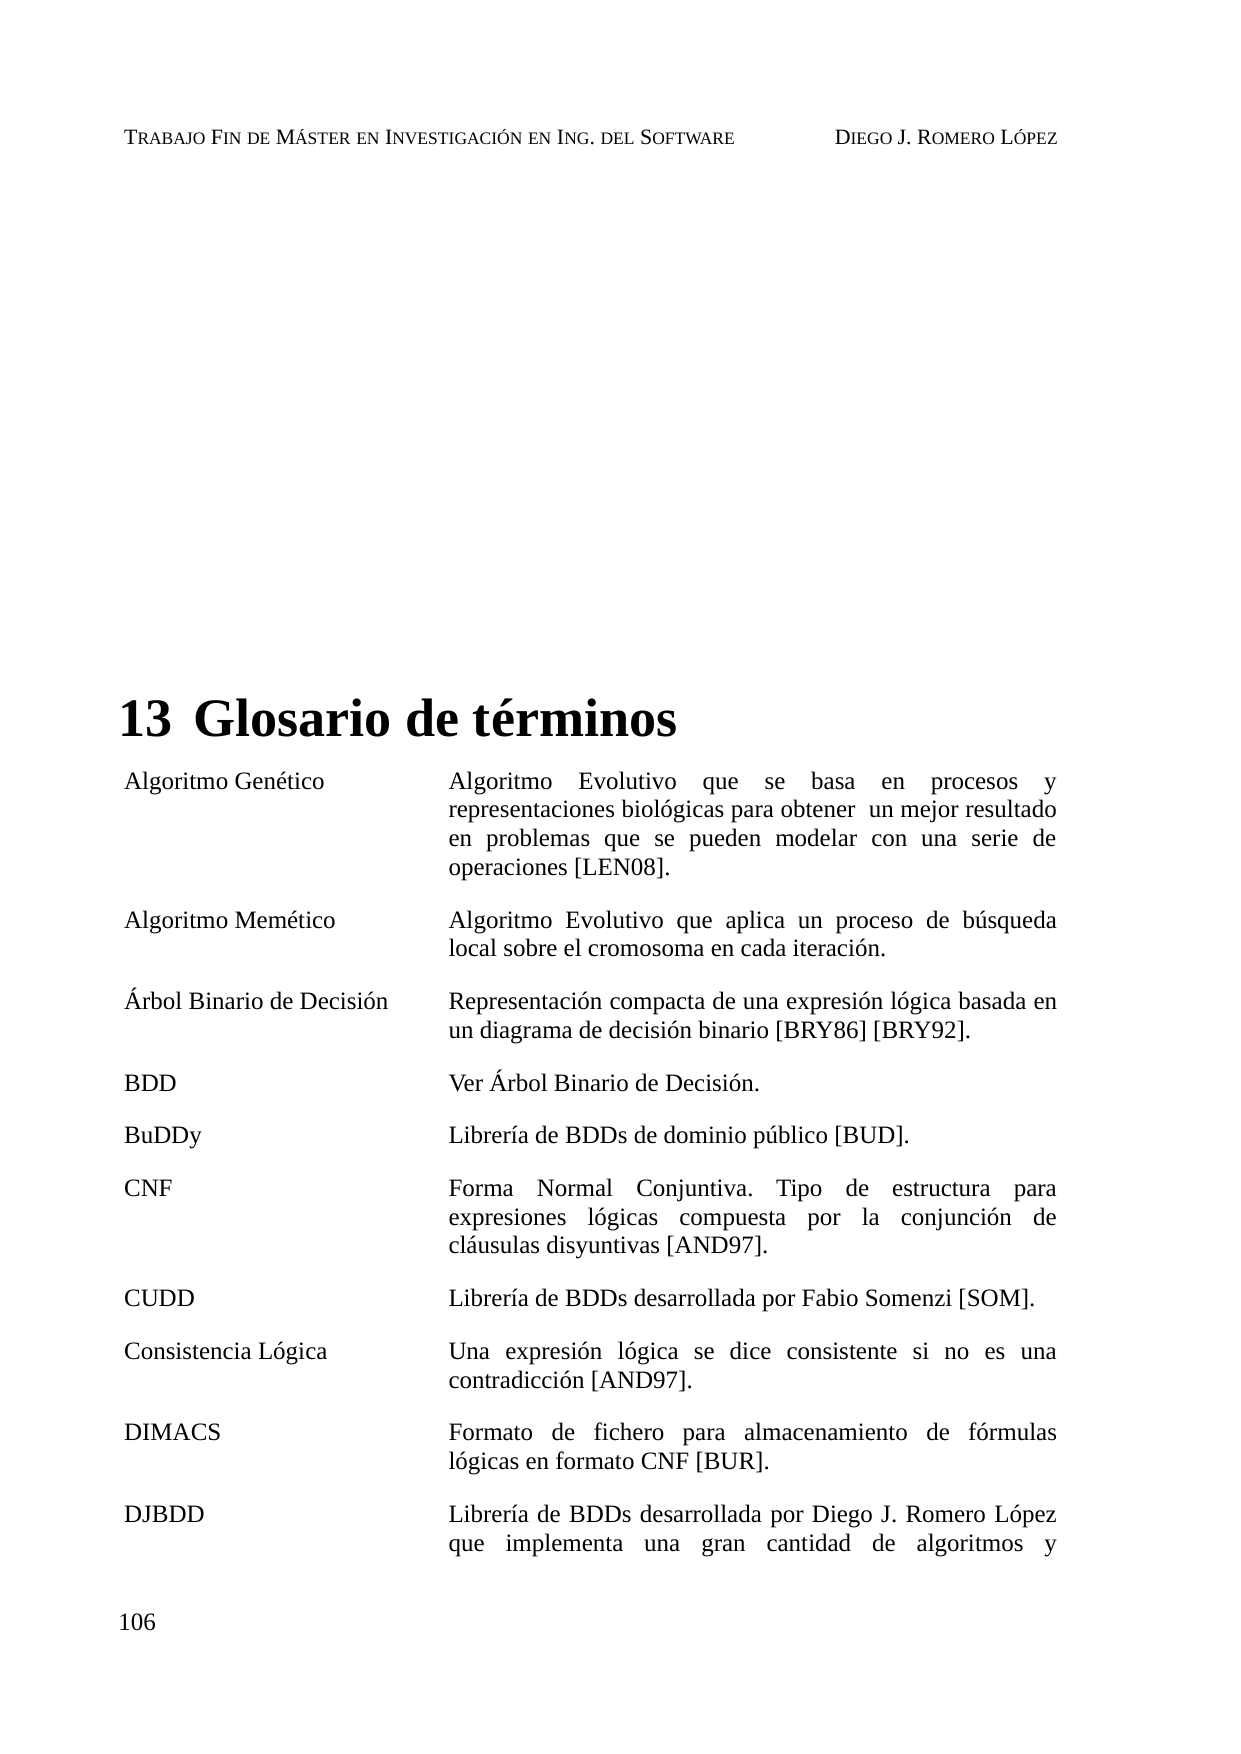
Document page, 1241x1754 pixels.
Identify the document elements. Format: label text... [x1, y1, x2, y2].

table_header Algoritmo Genético [118, 760, 443, 899]
table_cell Algoritmo Memético [118, 899, 443, 981]
table_cell Forma Normal Conjuntiva. Tipo de estructura para expresiones lógicas compuesta por la conjunción de cláusulas disyuntivas [AND97]. [443, 1168, 1063, 1278]
subtitle Glosario de términos [118, 685, 1063, 748]
table_cell Formato de fichero para almacenamiento de fórmulas lógicas en formato CNF [BUR]. [443, 1412, 1063, 1493]
table_header Algoritmo Evolutivo que se basa en procesos y representaciones biológicas para obtener un mejor resultado en problemas que se pueden modelar con una serie de operaciones [LEN08]. [443, 760, 1063, 899]
table_cell Representación compacta de una expresión lógica basada en un diagrama de decisión binario [BRY86] [BRY92]. [443, 981, 1063, 1062]
table_cell CUDD [118, 1278, 443, 1330]
table_cell CNF [118, 1168, 443, 1278]
table_cell Una expresión lógica se dice consistente si no es una contradicción [AND97]. [443, 1330, 1063, 1412]
table_cell BDD [118, 1062, 443, 1115]
table_cell Consistencia Lógica [118, 1330, 443, 1412]
table_cell Librería de BDDs desarrollada por Fabio Somenzi [SOM]. [443, 1278, 1063, 1330]
table_cell Librería de BDDs de dominio público [BUD]. [443, 1115, 1063, 1167]
table_cell DJBDD [118, 1493, 443, 1562]
table_cell Ver Árbol Binario de Decisión. [443, 1062, 1063, 1115]
table_cell Árbol Binario de Decisión [118, 981, 443, 1062]
table_cell Algoritmo Evolutivo que aplica un proceso de búsqueda local sobre el cromosoma en cada iteración. [443, 899, 1063, 981]
table_cell Librería de BDDs desarrollada por Diego J. Romero López que implementa una gran cantidad de algoritmos y [443, 1493, 1063, 1562]
table_cell DIMACS [118, 1412, 443, 1493]
table_cell BuDDy [118, 1115, 443, 1167]
